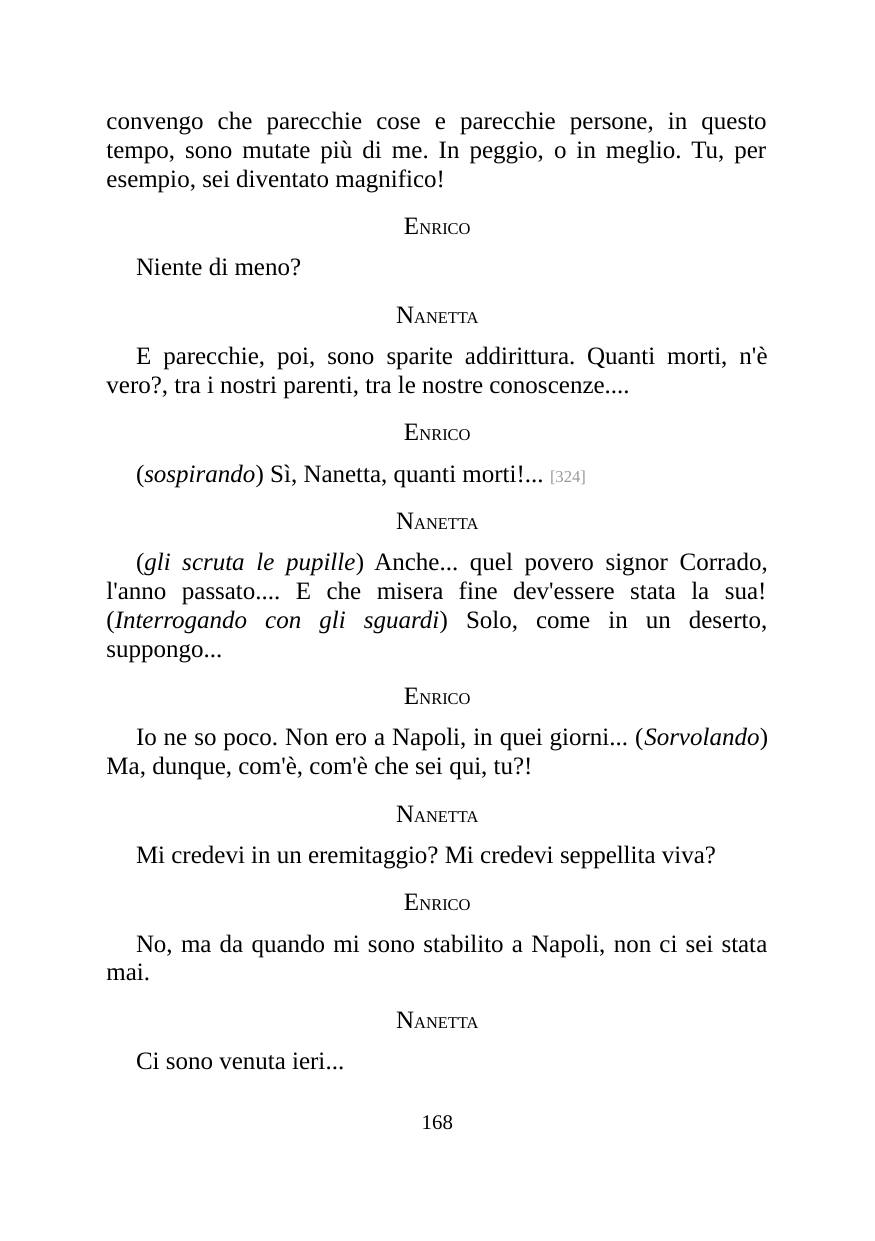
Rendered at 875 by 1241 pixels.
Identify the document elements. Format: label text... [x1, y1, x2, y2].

text Enrico [106, 887, 768, 916]
text No, ma da quando mi sono stabilito a Napoli, non ci sei stata mai. [106, 929, 768, 986]
text E parecchie, poi, sono sparite addirittura. Quanti morti, n'è vero?, tra i nostri parenti, tra le nostre conoscenze.... [106, 341, 768, 399]
text Niente di meno? [106, 252, 768, 281]
text Ci sono venuta ieri... [106, 1046, 768, 1075]
text (sospirando) Sì, Nanetta, quanti morti!... [324] [106, 459, 768, 487]
text Nanetta [106, 506, 768, 535]
text Enrico [106, 417, 768, 446]
text Mi credevi in un eremitaggio? Mi credevi seppellita viva? [106, 840, 768, 869]
text Nanetta [106, 1005, 768, 1034]
text Enrico [106, 211, 768, 240]
text Nanetta [106, 300, 768, 329]
text (gli scruta le pupille) Anche... quel povero signor Corrado, l'anno passato.... E che misera fine dev'essere stata la sua! (Interrogando con gli sguardi) Solo, come in un deserto, suppongo... [106, 547, 768, 662]
text Enrico [106, 681, 768, 710]
text convengo che parecchie cose e parecchie persone, in questo tempo, sono mutate più di me. In peggio, o in meglio. Tu, per esempio, sei diventato magnifico! [106, 106, 768, 192]
text Nanetta [106, 799, 768, 827]
text Io ne so poco. Non ero a Napoli, in quei giorni... (Sorvolando) Ma, dunque, com'è, com'è che sei qui, tu?! [106, 722, 768, 780]
